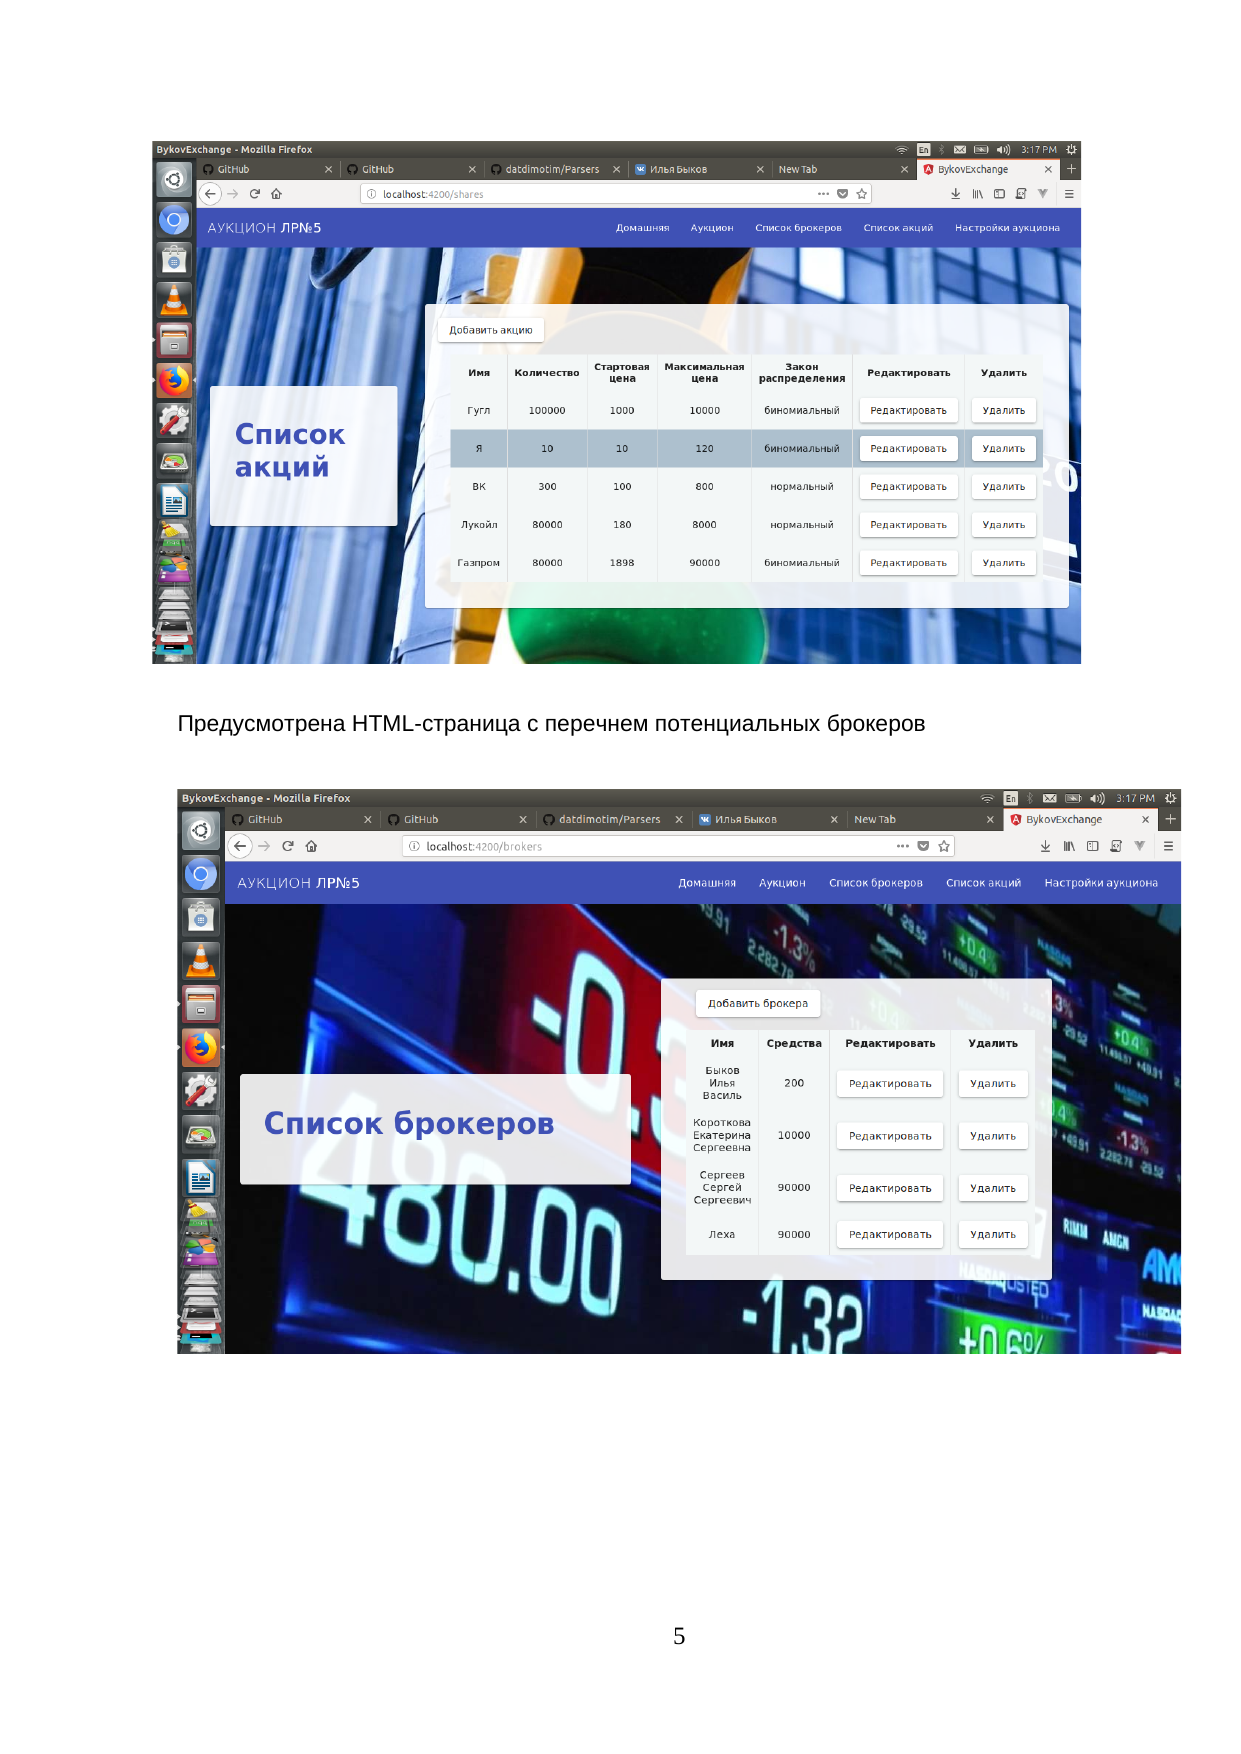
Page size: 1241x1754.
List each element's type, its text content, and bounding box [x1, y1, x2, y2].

list Предусмотрена HTML-страница с перечнем потенциальных брокеров [177, 710, 1181, 737]
picture [152, 141, 1082, 664]
picture [177, 789, 1182, 1354]
